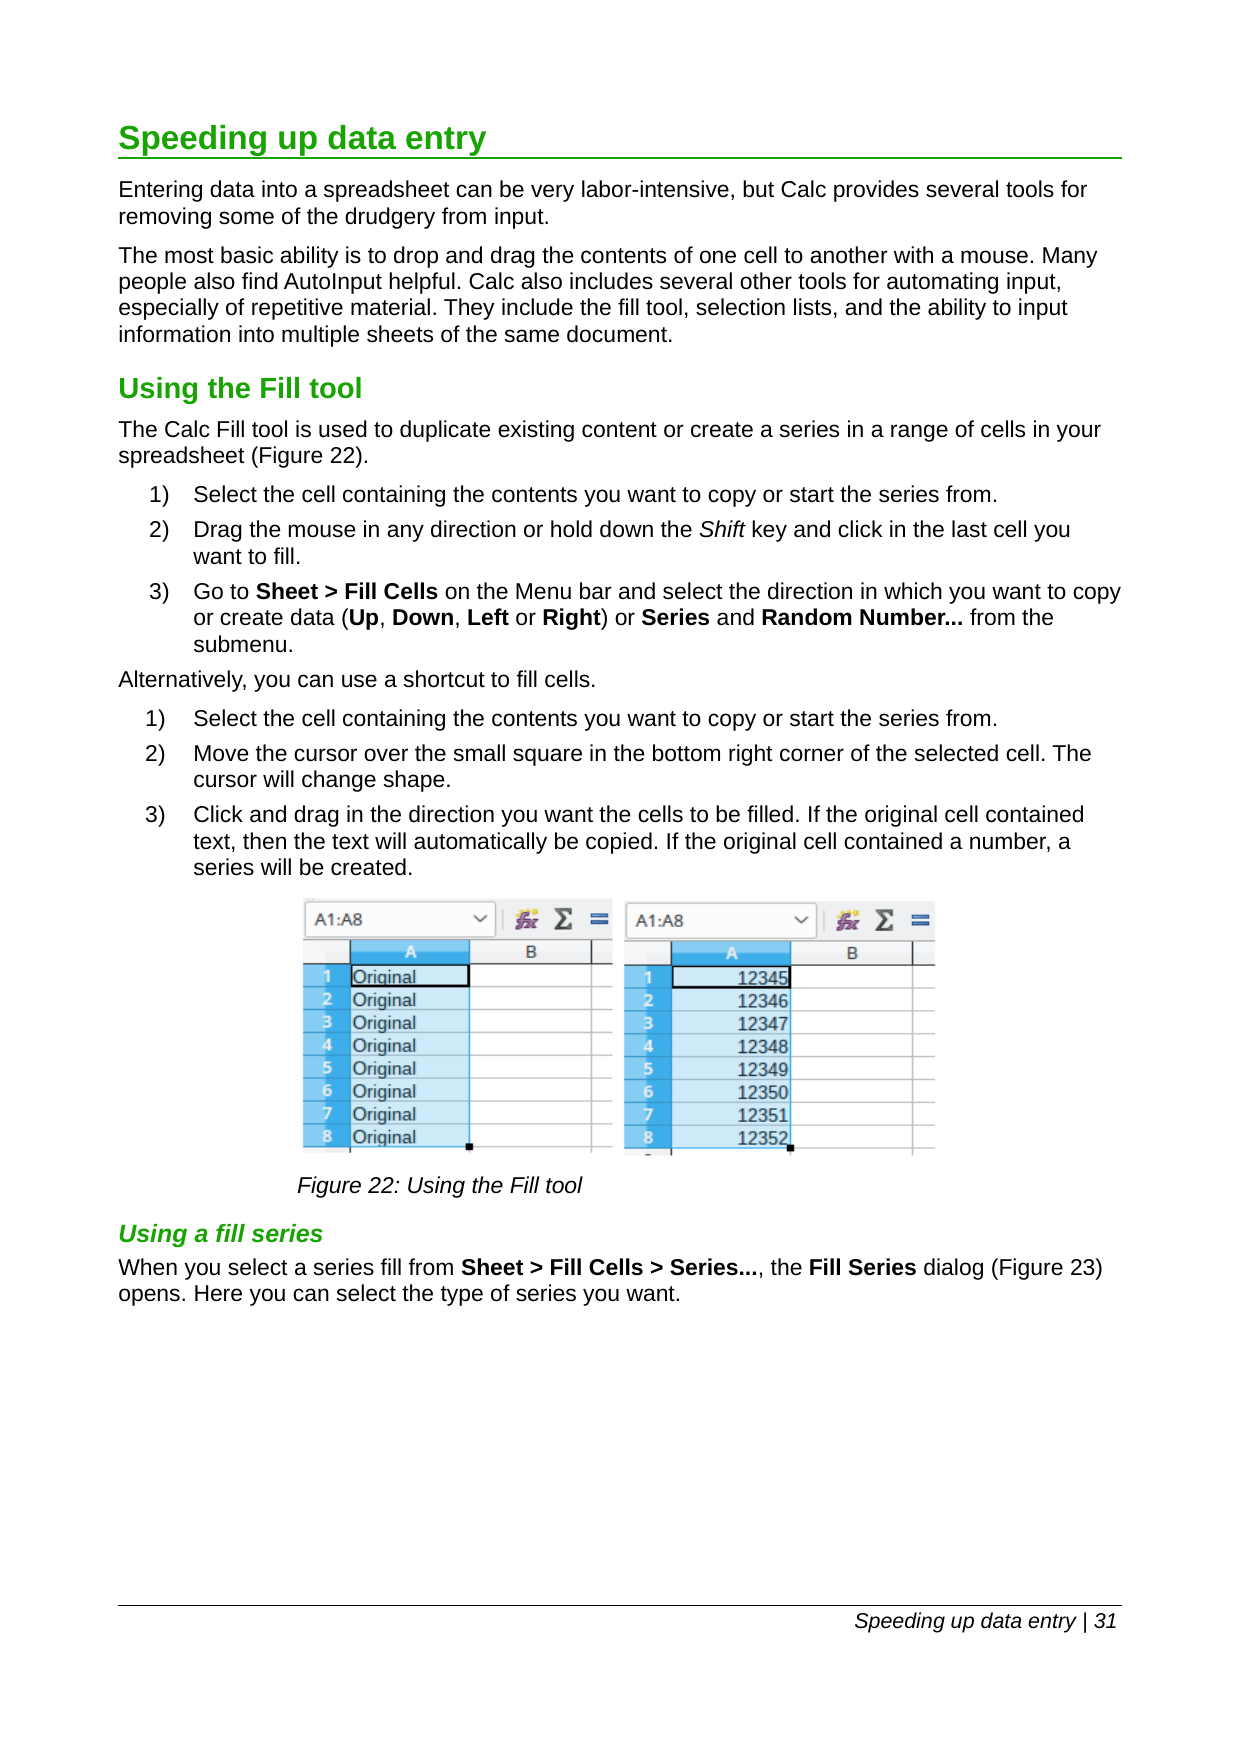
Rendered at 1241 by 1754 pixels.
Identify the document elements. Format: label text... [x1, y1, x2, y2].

text The most basic ability is to drop and drag the contents of one cell to another with a mouse. Many people also find AutoInput helpful. Calc also includes several other tools for automating input, especially of repetitive material. They include the fill tool, selection lists, and the ability to input information into multiple sheets of the same document. [118, 242, 1122, 347]
list Move the cursor over the small square in the bottom right corner of the selected cell. The cursor will change shape. [165, 740, 1122, 793]
text When you select a series fill from Sheet > Fill Cells > Series..., the Fill Series dialog (Figure 23) opens. Here you can select the type of series you want. [118, 1254, 1122, 1307]
text Entering data into a spreadsheet can be very labor-intensive, but Calc provides several tools for removing some of the drudgery from input. [118, 176, 1122, 229]
text The Calc Fill tool is used to duplicate existing content or create a series in a range of cells in your spreadsheet (Figure 22). [118, 416, 1122, 469]
list Drag the mouse in any direction or hold down the Shift key and click in the last cell you want to fill. [169, 516, 1122, 569]
list Click and drag in the direction you want the cells to be filled. If the original cell contained text, then the text will automatically be copied. If the original cell contained a number, a series will be created. [165, 801, 1122, 881]
subtitle Using a fill series [118, 1219, 1122, 1248]
subtitle Using the Fill tool [118, 371, 1122, 404]
list Alternatively, you can use a shortcut to fill cells. [118, 666, 1122, 692]
list Select the cell containing the contents you want to copy or start the series from. [169, 481, 1122, 507]
picture [296, 892, 944, 1161]
text Figure 22: Using the Fill tool [297, 1172, 943, 1198]
list Select the cell containing the contents you want to copy or start the series from. [165, 705, 1122, 731]
list Go to Sheet > Fill Cells on the Menu bar and select the direction in which you want to copy or create data (Up, Down, Left or Right) or Series and Random Number... from the submenu. [169, 578, 1122, 657]
subtitle Speeding up data entry [118, 118, 1122, 157]
